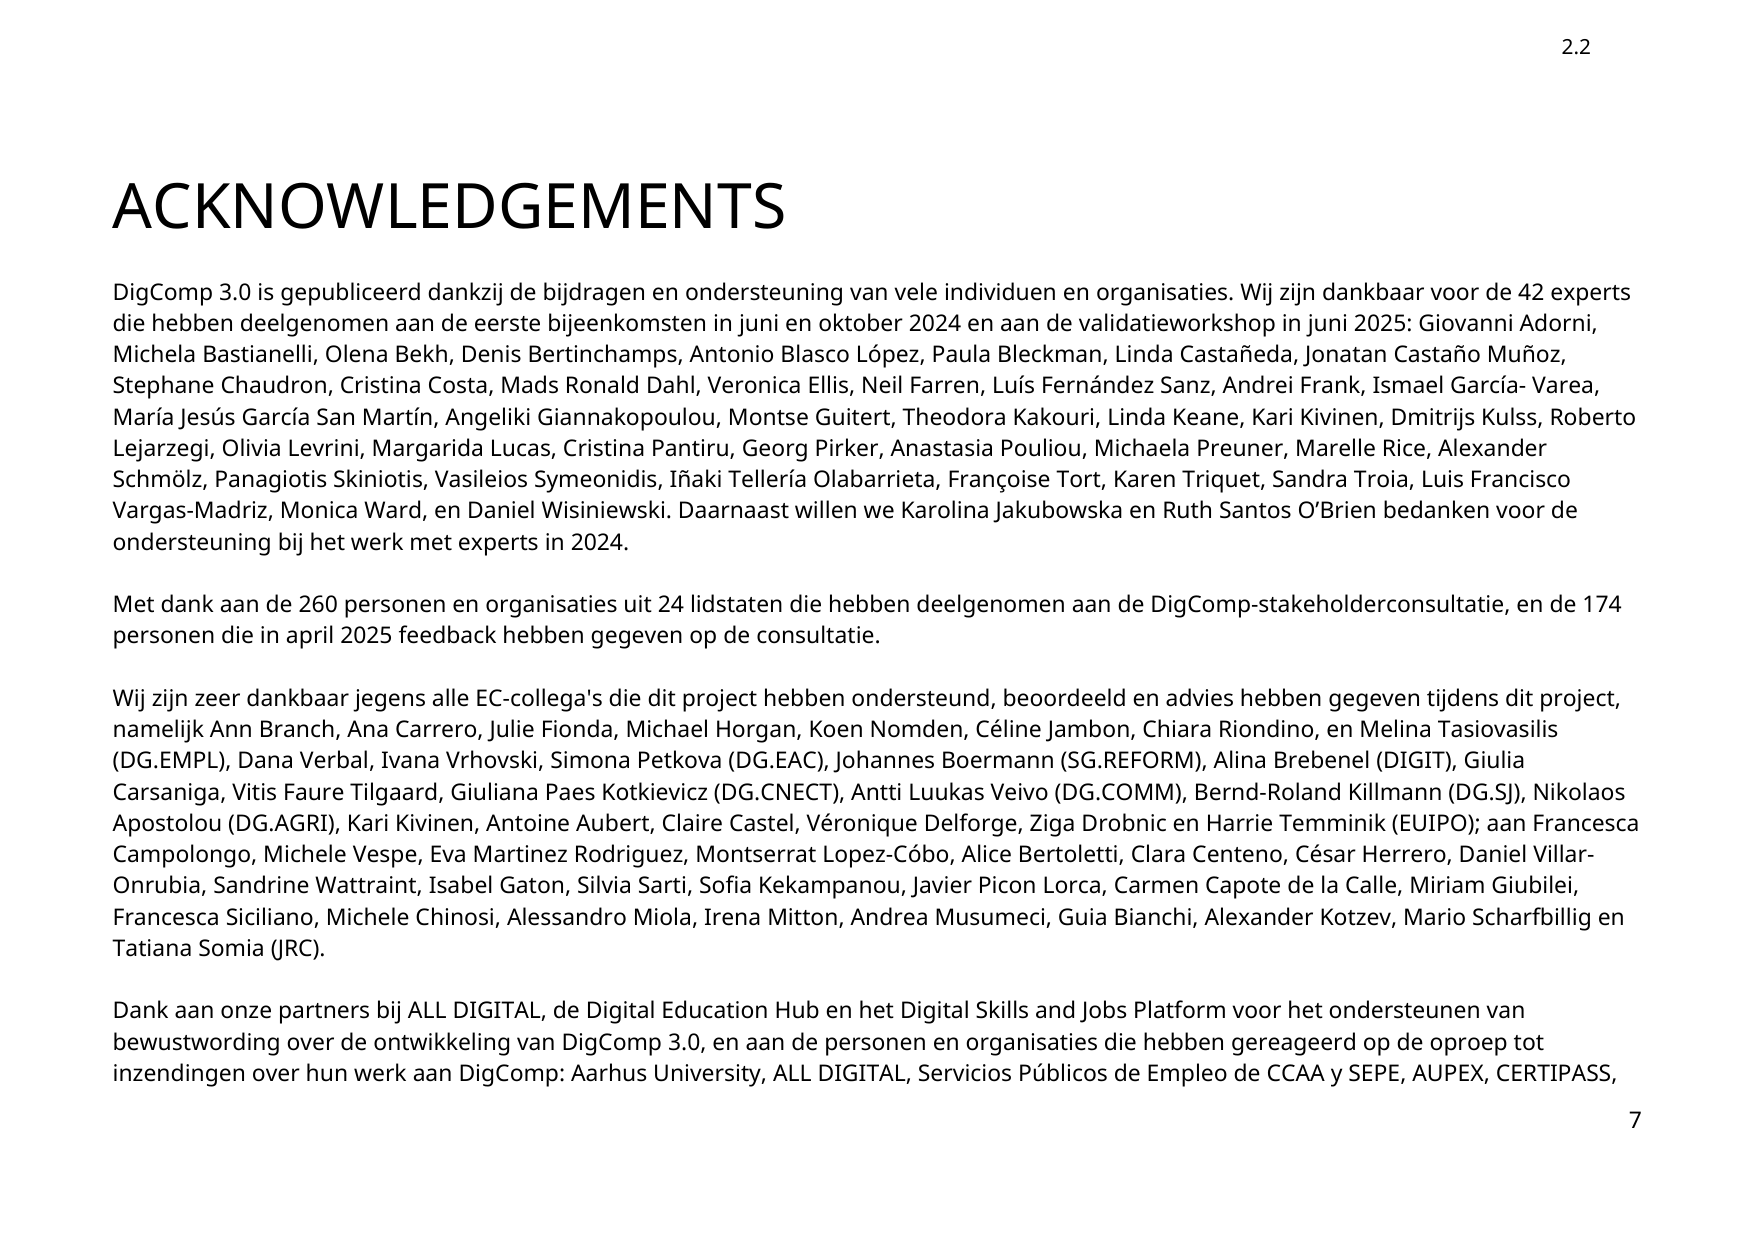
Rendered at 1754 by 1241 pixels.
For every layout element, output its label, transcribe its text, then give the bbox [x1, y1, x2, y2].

text DigComp 3.0 is gepubliceerd dankzij de bijdragen en ondersteuning van vele individuen en organisaties. Wij zijn dankbaar voor de 42 experts die hebben deelgenomen aan de eerste bijeenkomsten in juni en oktober 2024 en aan de validatieworkshop in juni 2025: Giovanni Adorni, Michela Bastianelli, Olena Bekh, Denis Bertinchamps, Antonio Blasco López, Paula Bleckman, Linda Castañeda, Jonatan Castaño Muñoz, Stephane Chaudron, Cristina Costa, Mads Ronald Dahl, Veronica Ellis, Neil Farren, Luís Fernández Sanz, Andrei Frank, Ismael García- Varea, María Jesús García San Martín, Angeliki Giannakopoulou, Montse Guitert, Theodora Kakouri, Linda Keane, Kari Kivinen, Dmitrijs Kulss, Roberto Lejarzegi, Olivia Levrini, Margarida Lucas, Cristina Pantiru, Georg Pirker, Anastasia Pouliou, Michaela Preuner, Marelle Rice, Alexander Schmölz, Panagiotis Skiniotis, Vasileios Symeonidis, Iñaki Tellería Olabarrieta, Françoise Tort, Karen Triquet, Sandra Troia, Luis Francisco Vargas-Madriz, Monica Ward, en Daniel Wisiniewski. Daarnaast willen we Karolina Jakubowska en Ruth Santos O’Brien bedanken voor de ondersteuning bij het werk met experts in 2024. [112, 276, 1641, 557]
subtitle ACKNOWLEDGEMENTS [112, 162, 1641, 247]
text Met dank aan de 260 personen en organisaties uit 24 lidstaten die hebben deelgenomen aan de DigComp-stakeholderconsultatie, en de 174 personen die in april 2025 feedback hebben gegeven op de consultatie. [112, 588, 1641, 651]
text Dank aan onze partners bij ALL DIGITAL, de Digital Education Hub en het Digital Skills and Jobs Platform voor het ondersteunen van bewustwording over de ontwikkeling van DigComp 3.0, en aan de personen en organisaties die hebben gereageerd op de oproep tot inzendingen over hun werk aan DigComp: Aarhus University, ALL DIGITAL, Servicios Públicos de Empleo de CCAA y SEPE, AUPEX, CERTIPASS, [112, 994, 1641, 1088]
text Wij zijn zeer dankbaar jegens alle EC-collega's die dit project hebben ondersteund, beoordeeld en advies hebben gegeven tijdens dit project, namelijk Ann Branch, Ana Carrero, Julie Fionda, Michael Horgan, Koen Nomden, Céline Jambon, Chiara Riondino, en Melina Tasiovasilis (DG.EMPL), Dana Verbal, Ivana Vrhovski, Simona Petkova (DG.EAC), Johannes Boermann (SG.REFORM), Alina Brebenel (DIGIT), Giulia Carsaniga, Vitis Faure Tilgaard, Giuliana Paes Kotkievicz (DG.CNECT), Antti Luukas Veivo (DG.COMM), Bernd-Roland Killmann (DG.SJ), Nikolaos Apostolou (DG.AGRI), Kari Kivinen, Antoine Aubert, Claire Castel, Véronique Delforge, Ziga Drobnic en Harrie Temminik (EUIPO); aan Francesca Campolongo, Michele Vespe, Eva Martinez Rodriguez, Montserrat Lopez-Cóbo, Alice Bertoletti, Clara Centeno, César Herrero, Daniel Villar-Onrubia, Sandrine Wattraint, Isabel Gaton, Silvia Sarti, Sofia Kekampanou, Javier Picon Lorca, Carmen Capote de la Calle, Miriam Giubilei, Francesca Siciliano, Michele Chinosi, Alessandro Miola, Irena Mitton, Andrea Musumeci, Guia Bianchi, Alexander Kotzev, Mario Scharfbillig en Tatiana Somia (JRC). [112, 682, 1641, 963]
